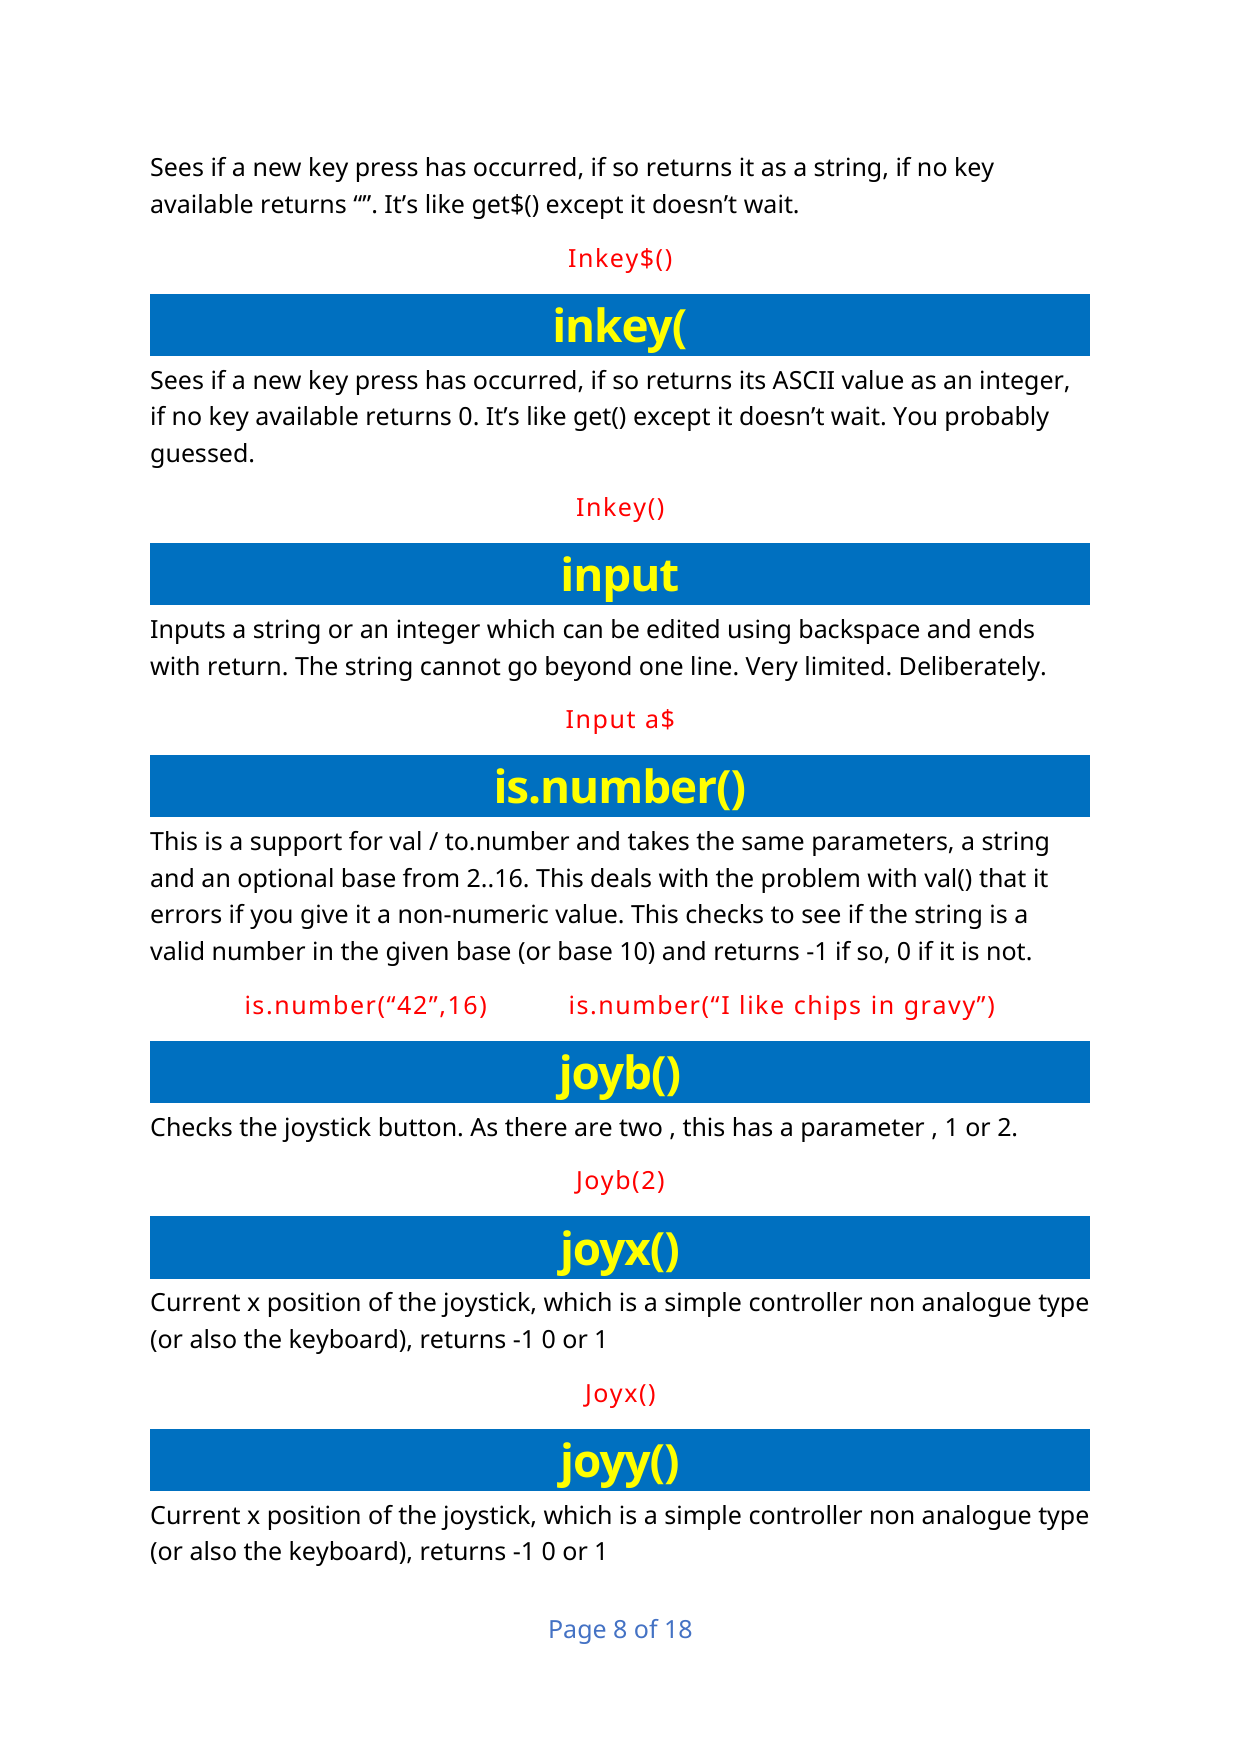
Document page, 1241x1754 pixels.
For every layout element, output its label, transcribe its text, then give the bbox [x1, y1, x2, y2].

text Sees if a new key press has occurred, if so returns it as a string, if no key available returns “”. It’s like get$() except it doesn’t wait. [150, 150, 1090, 221]
text Checks the joystick button. As there are two , this has a parameter , 1 or 2. [150, 1109, 1090, 1143]
text This is a support for val / to.number and takes the same parameters, a string and an optional base from 2..16. This deals with the problem with val() that it errors if you give it a non-numeric value. This checks to see if the string is a valid number in the given base (or base 10) and returns -1 if so, 0 if it is not. [150, 824, 1090, 968]
text Sees if a new key press has occurred, if so returns its ASCII value as an integer, if no key available returns 0. It’s like get() except it doesn’t wait. You probably guessed. [150, 362, 1090, 470]
text Current x position of the joystick, which is a simple controller non analogue type (or also the keyboard), returns -1 0 or 1 [150, 1497, 1090, 1568]
title input [150, 543, 1090, 605]
subtitle Inkey$() [150, 240, 1090, 274]
title joyy() [150, 1429, 1090, 1491]
subtitle Inkey() [150, 489, 1090, 523]
text Inputs a string or an integer which can be edited using backspace and ends with return. The string cannot go beyond one line. Very limited. Deliberately. [150, 611, 1090, 682]
subtitle Joyx() [150, 1375, 1090, 1409]
subtitle Joyb(2) [150, 1163, 1090, 1197]
title is.number() [150, 755, 1090, 817]
title inkey( [150, 294, 1090, 356]
title joyx() [150, 1216, 1090, 1279]
subtitle Input a$ [150, 702, 1090, 736]
subtitle is.number(“42”,16) is.number(“I like chips in gravy”) [150, 987, 1090, 1021]
text Current x position of the joystick, which is a simple controller non analogue type (or also the keyboard), returns -1 0 or 1 [150, 1285, 1090, 1356]
title joyb() [150, 1041, 1090, 1103]
